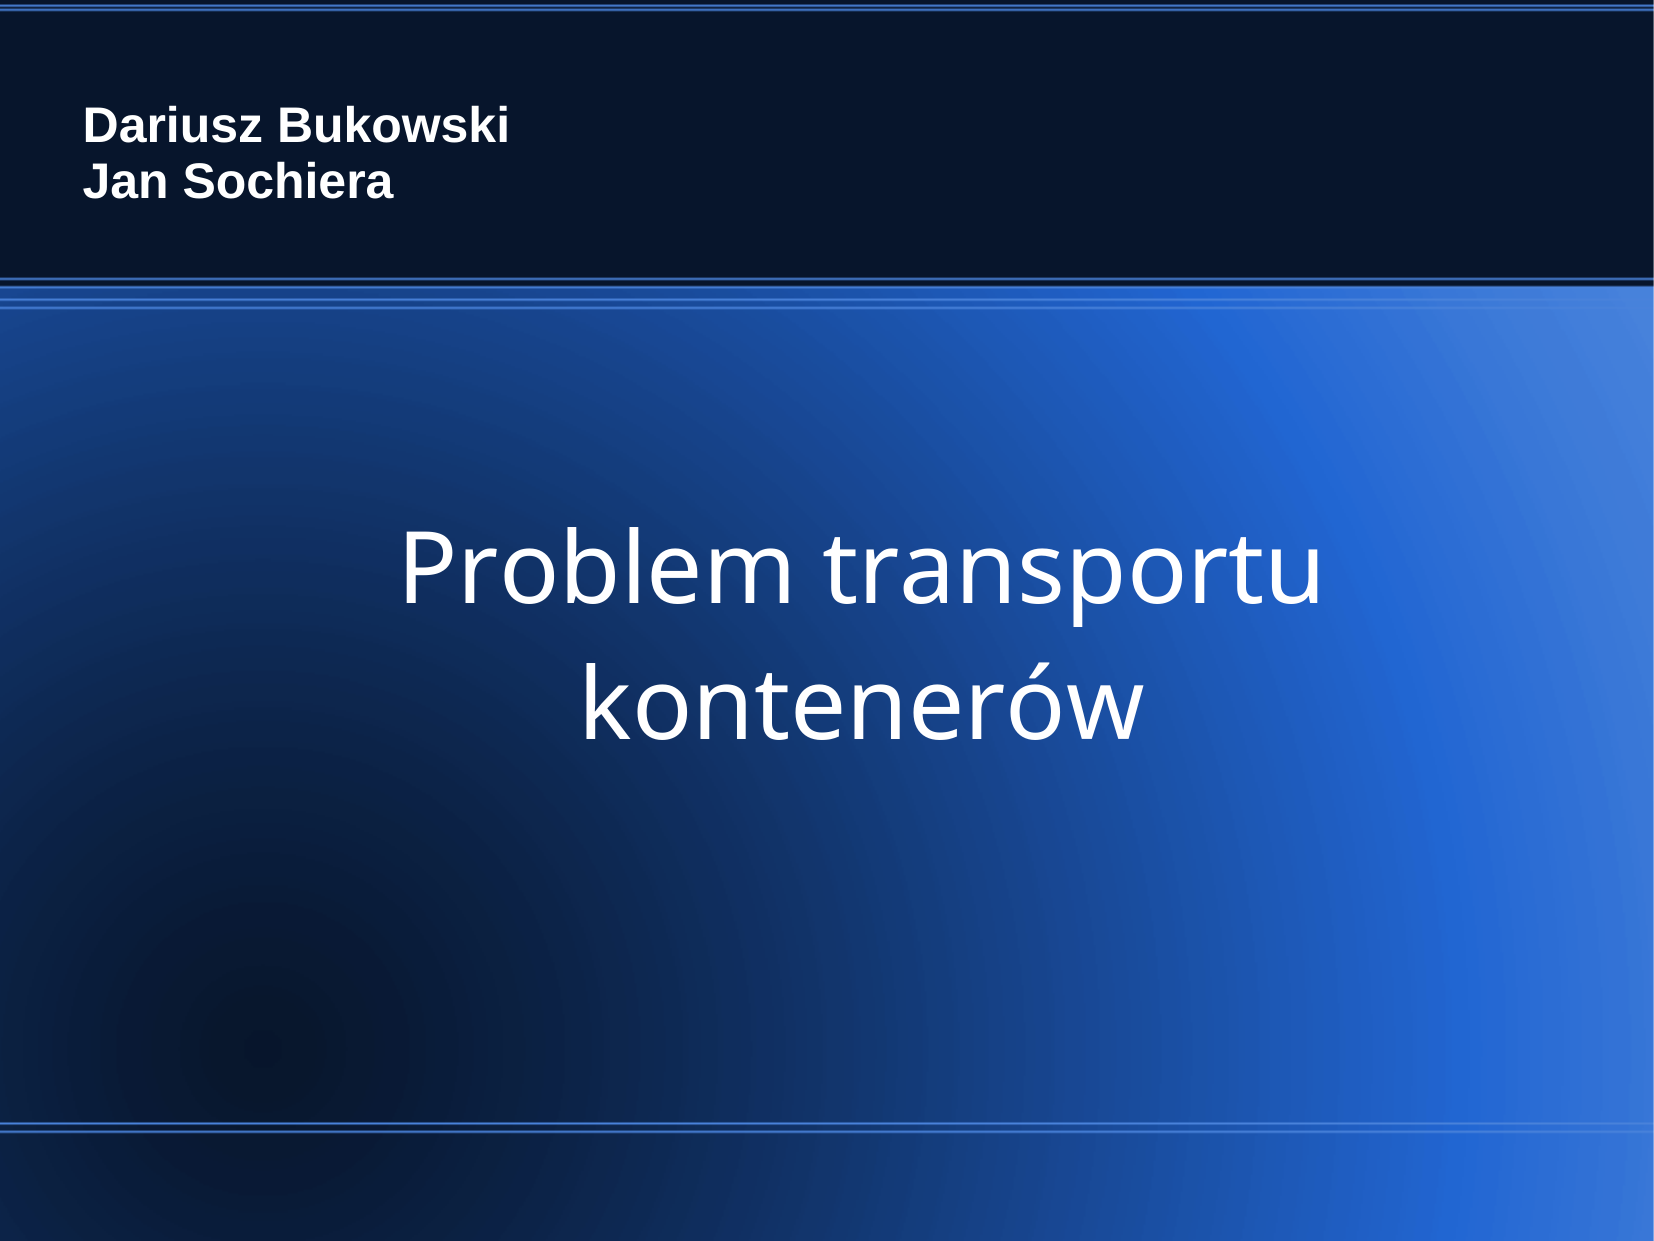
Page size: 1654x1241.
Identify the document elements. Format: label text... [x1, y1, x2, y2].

title Dariusz Bukowski Jan Sochiera [82, 56, 1571, 250]
list Problem transportu kontenerów [82, 355, 1571, 1043]
picture [0, 0, 1654, 1241]
